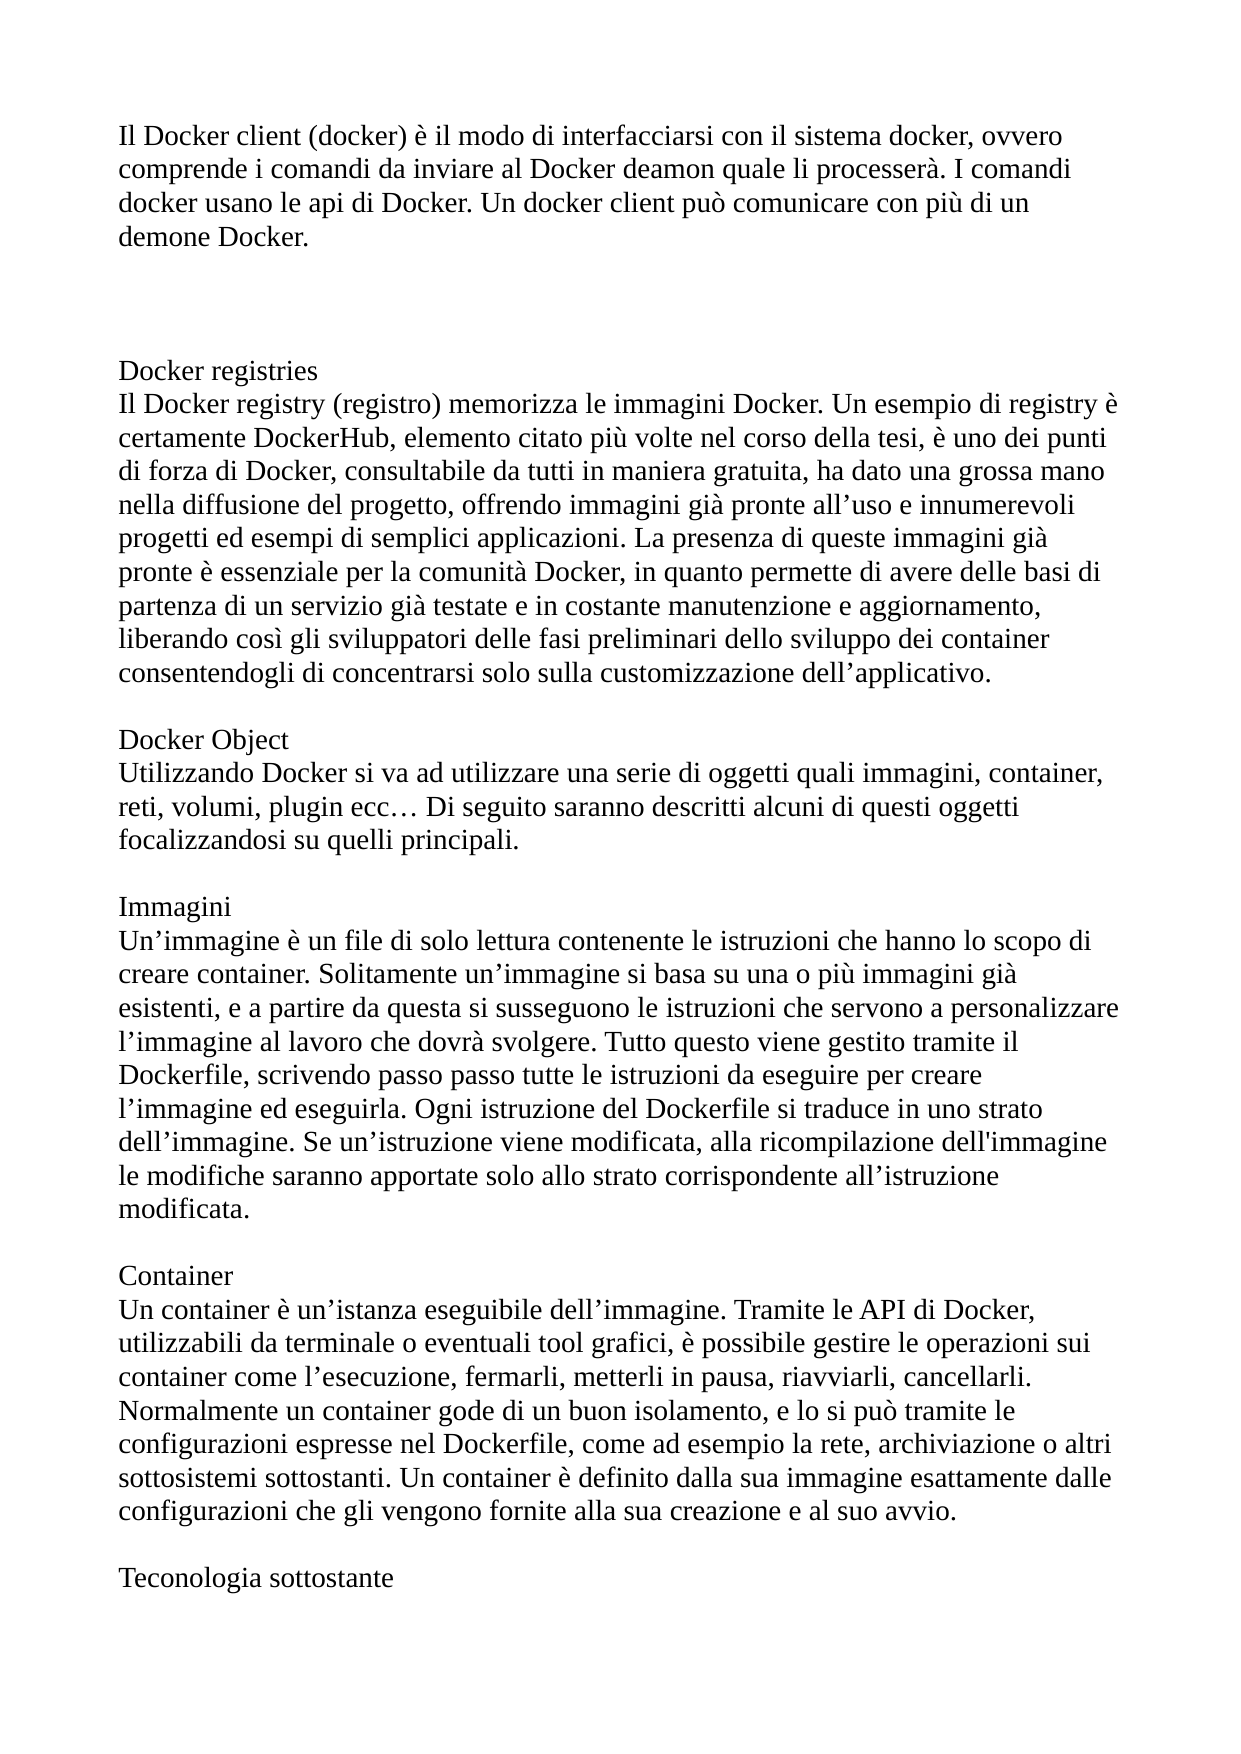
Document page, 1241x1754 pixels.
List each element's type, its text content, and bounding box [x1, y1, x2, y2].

text Il Docker registry (registro) memorizza le immagini Docker. Un esempio di registry è certamente DockerHub, elemento citato più volte nel corso della tesi, è uno dei punti di forza di Docker, consultabile da tutti in maniera gratuita, ha dato una grossa mano nella diffusione del progetto, offrendo immagini già pronte all’uso e innumerevoli progetti ed esempi di semplici applicazioni. La presenza di queste immagini già pronte è essenziale per la comunità Docker, in quanto permette di avere delle basi di partenza di un servizio già testate e in costante manutenzione e aggiornamento, liberando così gli sviluppatori delle fasi preliminari dello sviluppo dei container consentendogli di concentrarsi solo sulla customizzazione dell’applicativo. [118, 386, 1122, 688]
text Docker Object [118, 722, 1122, 755]
text Container [118, 1258, 1122, 1292]
text Un container è un’istanza eseguibile dell’immagine. Tramite le API di Docker, utilizzabili da terminale o eventuali tool grafici, è possibile gestire le operazioni sui container come l’esecuzione, fermarli, metterli in pausa, riavviarli, cancellarli. Normalmente un container gode di un buon isolamento, e lo si può tramite le configurazioni espresse nel Dockerfile, come ad esempio la rete, archiviazione o altri sottosistemi sottostanti. Un container è definito dalla sua immagine esattamente dalle configurazioni che gli vengono fornite alla sua creazione e al suo avvio. [118, 1292, 1122, 1527]
text Docker registries [118, 353, 1122, 386]
text Utilizzando Docker si va ad utilizzare una serie di oggetti quali immagini, container, reti, volumi, plugin ecc… Di seguito saranno descritti alcuni di questi oggetti focalizzandosi su quelli principali. [118, 755, 1122, 856]
text Teconologia sottostante [118, 1560, 1122, 1594]
text Immagini [118, 889, 1122, 923]
text Un’immagine è un file di solo lettura contenente le istruzioni che hanno lo scopo di creare container. Solitamente un’immagine si basa su una o più immagini già esistenti, e a partire da questa si susseguono le istruzioni che servono a personalizzare l’immagine al lavoro che dovrà svolgere. Tutto questo viene gestito tramite il Dockerfile, scrivendo passo passo tutte le istruzioni da eseguire per creare l’immagine ed eseguirla. Ogni istruzione del Dockerfile si traduce in uno strato dell’immagine. Se un’istruzione viene modificata, alla ricompilazione dell'immagine le modifiche saranno apportate solo allo strato corrispondente all’istruzione modificata. [118, 923, 1122, 1225]
text Il Docker client (docker) è il modo di interfacciarsi con il sistema docker, ovvero comprende i comandi da inviare al Docker deamon quale li processerà. I comandi docker usano le api di Docker. Un docker client può comunicare con più di un demone Docker. [118, 118, 1122, 252]
